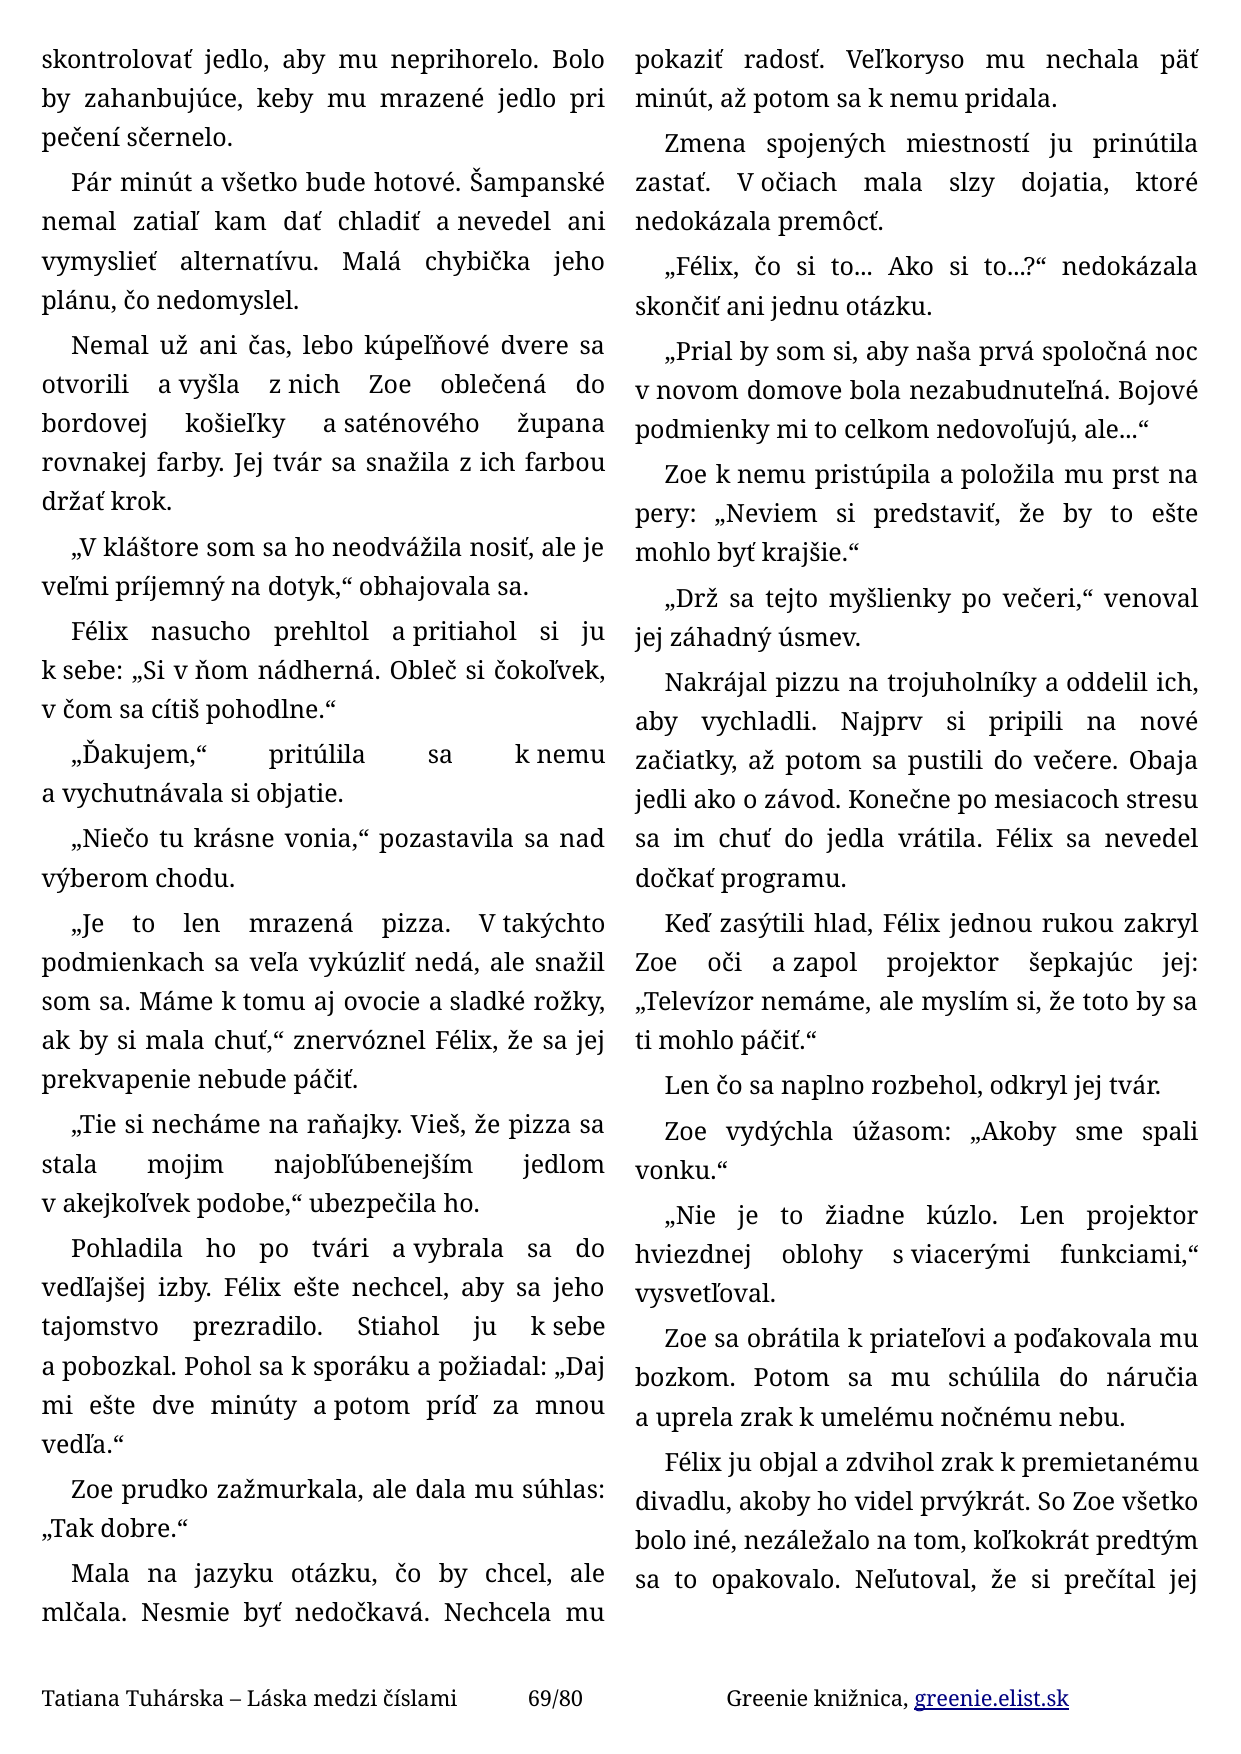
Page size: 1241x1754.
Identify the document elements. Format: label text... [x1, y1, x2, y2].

text „Tie si necháme na raňajky. Vieš, že pizza sa stala mojim najobľúbenejším jedlom v akejkoľvek podobe,“ ubezpečila ho. [41, 1107, 605, 1219]
text skontrolovať jedlo, aby mu neprihorelo. Bolo by zahanbujúce, keby mu mrazené jedlo pri pečení sčernelo. [41, 41, 605, 154]
text Zoe sa obrátila k priateľovi a poďakovala mu bozkom. Potom sa mu schúlila do náručia a uprela zrak k umelému nočnému nebu. [635, 1321, 1199, 1433]
text pokaziť radosť. Veľkoryso mu nechala päť minút, až potom sa k nemu pridala. [635, 41, 1199, 114]
text Zoe prudko zažmurkala, ale dala mu súhlas: „Tak dobre.“ [41, 1472, 605, 1545]
text „Je to len mrazená pizza. V takýchto podmienkach sa veľa vykúzliť nedá, ale snažil som sa. Máme k tomu aj ovocie a sladké rožky, ak by si mala chuť,“ znervóznel Félix, že sa jej prekvapenie nebude páčiť. [41, 905, 605, 1096]
text Zoe k nemu pristúpila a položila mu prst na pery: „Neviem si predstaviť, že by to ešte mohlo byť krajšie.“ [635, 457, 1199, 569]
text Félix nasucho prehltol a pritiahol si ju k sebe: „Si v ňom nádherná. Obleč si čokoľvek, v čom sa cítiš pohodlne.“ [41, 613, 605, 726]
text Félix ju objal a zdvihol zrak k premietanému divadlu, akoby ho videl prvýkrát. So Zoe všetko bolo iné, nezáležalo na tom, koľkokrát predtým sa to opakovalo. Neľutoval, že si prečítal jej [635, 1444, 1199, 1596]
text „V kláštore som sa ho neodvážila nosiť, ale je veľmi príjemný na dotyk,“ obhajovala sa. [41, 529, 605, 602]
text „Drž sa tejto myšlienky po večeri,“ venoval jej záhadný úsmev. [635, 580, 1199, 653]
text Pohladila ho po tvári a vybrala sa do vedľajšej izby. Félix ešte nechcel, aby sa jeho tajomstvo prezradilo. Stiahol ju k sebe a pobozkal. Pohol sa k sporáku a požiadal: „Daj mi ešte dve minúty a potom príď za mnou vedľa.“ [41, 1231, 605, 1461]
text Nakrájal pizzu na trojuholníky a oddelil ich, aby vychladli. Najprv si pripili na nové začiatky, až potom sa pustili do večere. Obaja jedli ako o závod. Konečne po mesiacoch stresu sa im chuť do jedla vrátila. Félix sa nevedel dočkať programu. [635, 664, 1199, 894]
text Zoe vydýchla úžasom: „Akoby sme spali vonku.“ [635, 1113, 1199, 1186]
text „Ďakujem,“ pritúlila sa k nemu a vychutnávala si objatie. [41, 737, 605, 810]
text „Niečo tu krásne vonia,“ pozastavila sa nad výberom chodu. [41, 821, 605, 894]
text Zmena spojených miestností ju prinútila zastať. V očiach mala slzy dojatia, ktoré nedokázala premôcť. [635, 126, 1199, 238]
text „Prial by som si, aby naša prvá spoločná noc v novom domove bola nezabudnuteľná. Bojové podmienky mi to celkom nedovoľujú, ale...“ [635, 333, 1199, 446]
text „Félix, čo si to... Ako si to...?“ nedokázala skončiť ani jednu otázku. [635, 249, 1199, 322]
text Keď zasýtili hlad, Félix jednou rukou zakryl Zoe oči a zapol projektor šepkajúc jej: „Televízor nemáme, ale myslím si, že toto by sa ti mohlo páčiť.“ [635, 905, 1199, 1057]
text Nemal už ani čas, lebo kúpeľňové dvere sa otvorili a vyšla z nich Zoe oblečená do bordovej košieľky a saténového župana rovnakej farby. Jej tvár sa snažila z ich farbou držať krok. [41, 327, 605, 518]
text „Nie je to žiadne kúzlo. Len projektor hviezdnej oblohy s viacerými funkciami,“ vysvetľoval. [635, 1197, 1199, 1310]
text Pár minút a všetko bude hotové. Šampanské nemal zatiaľ kam dať chladiť a nevedel ani vymyslieť alternatívu. Malá chybička jeho plánu, čo nedomyslel. [41, 165, 605, 316]
text Len čo sa naplno rozbehol, odkryl jej tvár. [635, 1068, 1199, 1102]
text Mala na jazyku otázku, čo by chcel, ale mlčala. Nesmie byť nedočkavá. Nechcela mu [41, 1556, 605, 1629]
